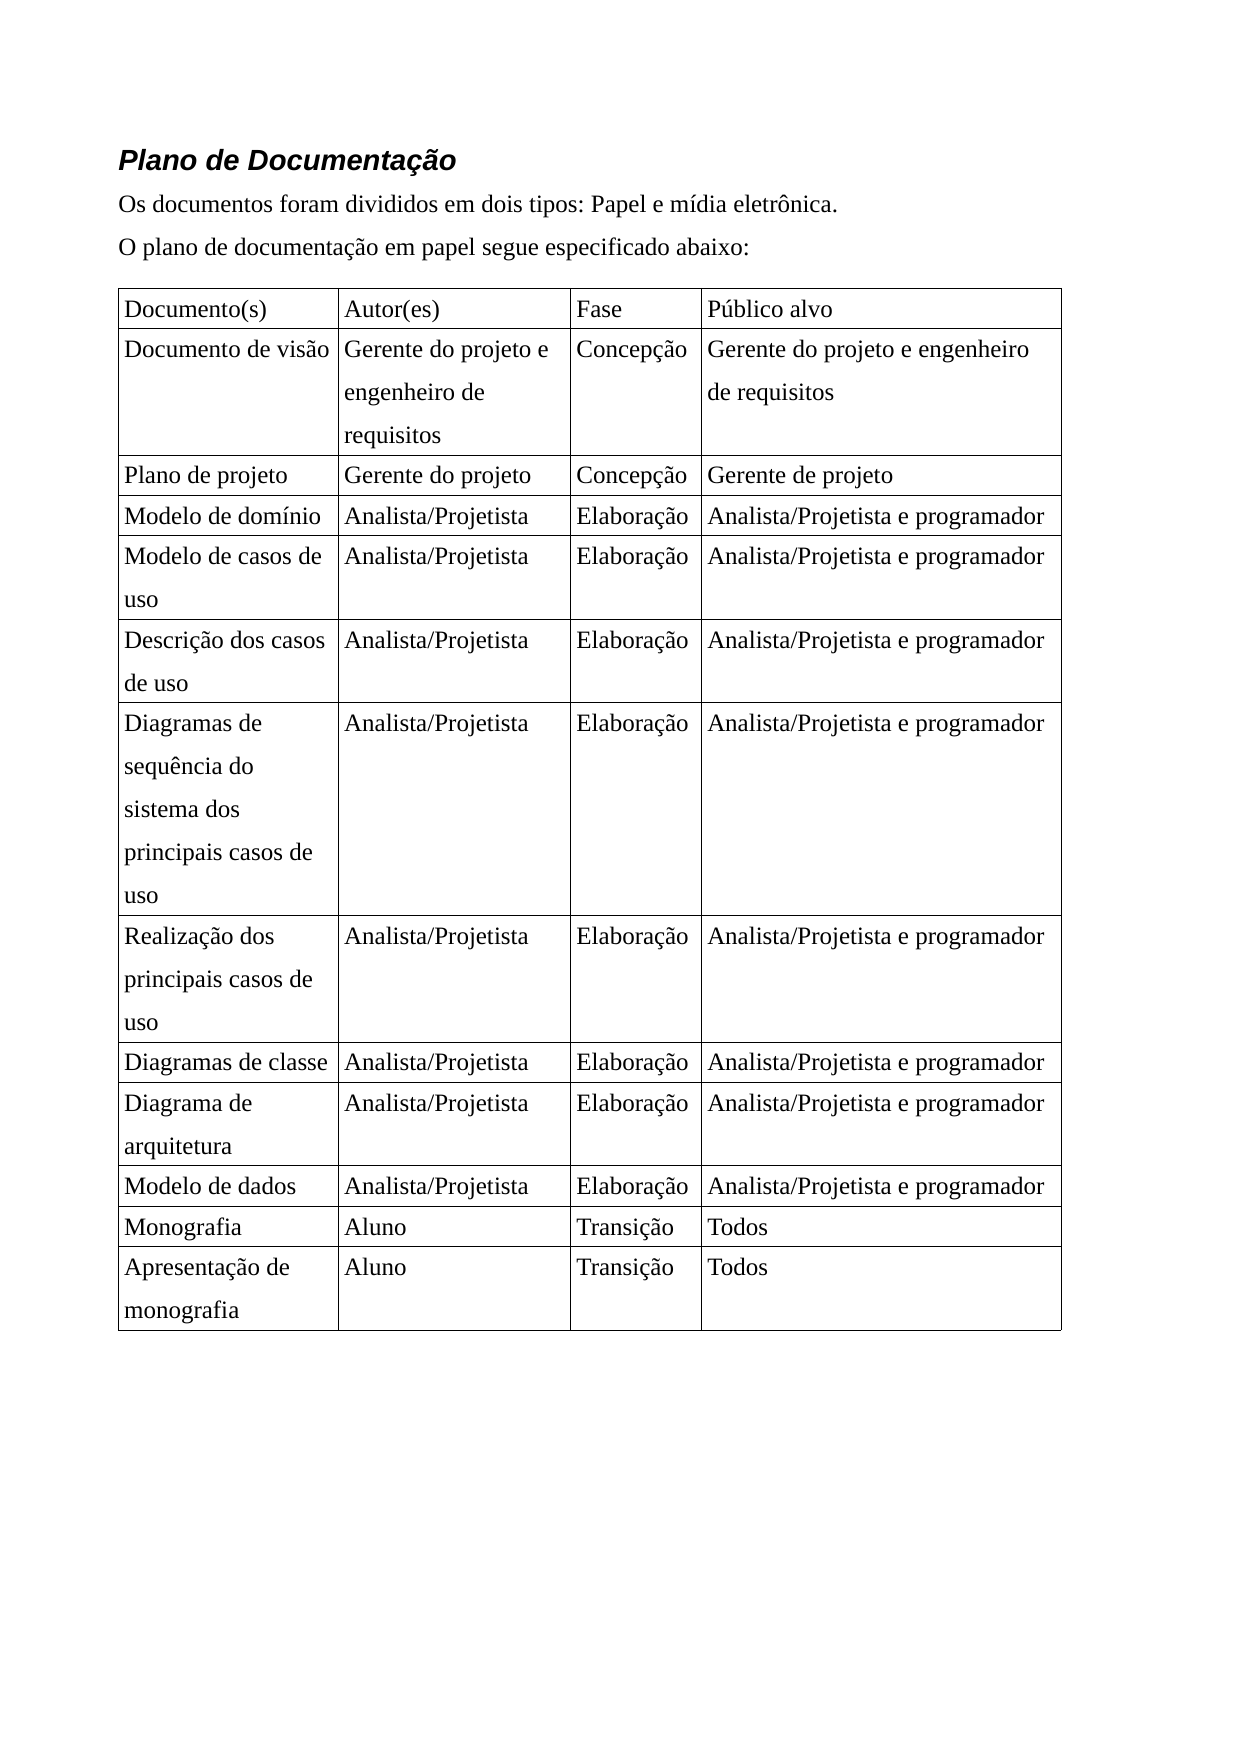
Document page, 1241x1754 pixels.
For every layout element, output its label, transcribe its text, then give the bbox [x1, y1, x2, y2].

table_cell Elaboração [571, 916, 701, 1042]
table_cell Analista/Projetista e programador [702, 703, 1061, 915]
table_cell Analista/Projetista [339, 916, 570, 1042]
table_cell Elaboração [571, 1043, 701, 1082]
table_cell Elaboração [571, 1083, 701, 1165]
table_cell Gerente do projeto e engenheiro de requisitos [702, 329, 1061, 455]
table_cell Analista/Projetista e programador [702, 536, 1061, 619]
table_cell Analista/Projetista [339, 1083, 570, 1165]
subtitle Plano de Documentação [118, 143, 1122, 177]
table_cell Analista/Projetista e programador [702, 1166, 1061, 1206]
table_cell Analista/Projetista [339, 1043, 570, 1082]
table_cell Diagrama de arquitetura [119, 1083, 338, 1165]
table_cell Analista/Projetista e programador [702, 1083, 1061, 1165]
table_cell Analista/Projetista [339, 536, 570, 619]
table_cell Realização dos principais casos de uso [119, 916, 338, 1042]
table_cell Analista/Projetista [339, 620, 570, 702]
table_header Fase [571, 289, 701, 328]
table_header Autor(es) [339, 289, 570, 328]
table_cell Monografia [119, 1207, 338, 1246]
table_cell Aluno [339, 1247, 570, 1329]
table_cell Descrição dos casos de uso [119, 620, 338, 702]
table_cell Modelo de dados [119, 1166, 338, 1206]
table_cell Analista/Projetista e programador [702, 916, 1061, 1042]
table_cell Gerente do projeto e engenheiro de requisitos [339, 329, 570, 455]
table_cell Modelo de casos de uso [119, 536, 338, 619]
table_cell Elaboração [571, 536, 701, 619]
table_cell Transição [571, 1247, 701, 1329]
table_cell Todos [702, 1207, 1061, 1246]
table_cell Plano de projeto [119, 456, 338, 495]
table_cell Apresentação de monografia [119, 1247, 338, 1329]
table_cell Analista/Projetista e programador [702, 1043, 1061, 1082]
table_cell Diagramas de sequência do sistema dos principais casos de uso [119, 703, 338, 915]
table_cell Gerente do projeto [339, 456, 570, 495]
table_cell Analista/Projetista [339, 496, 570, 535]
table_cell Analista/Projetista [339, 1166, 570, 1206]
table_cell Transição [571, 1207, 701, 1246]
table_cell Elaboração [571, 703, 701, 915]
table_cell Elaboração [571, 620, 701, 702]
table_cell Aluno [339, 1207, 570, 1246]
table_cell Analista/Projetista e programador [702, 496, 1061, 535]
table_cell Elaboração [571, 496, 701, 535]
table_cell Diagramas de classe [119, 1043, 338, 1082]
table_cell Analista/Projetista [339, 703, 570, 915]
table_cell Concepção [571, 456, 701, 495]
table_cell Analista/Projetista e programador [702, 620, 1061, 702]
table_cell Concepção [571, 329, 701, 455]
table_header Documento(s) [119, 289, 338, 328]
table_cell Gerente de projeto [702, 456, 1061, 495]
text O plano de documentação em papel segue especificado abaixo: [118, 232, 1122, 261]
table_cell Elaboração [571, 1166, 701, 1206]
table_cell Todos [702, 1247, 1061, 1329]
text Os documentos foram divididos em dois tipos: Papel e mídia eletrônica. [118, 189, 1122, 218]
table_cell Documento de visão [119, 329, 338, 455]
table_cell Modelo de domínio [119, 496, 338, 535]
table_header Público alvo [702, 289, 1061, 328]
